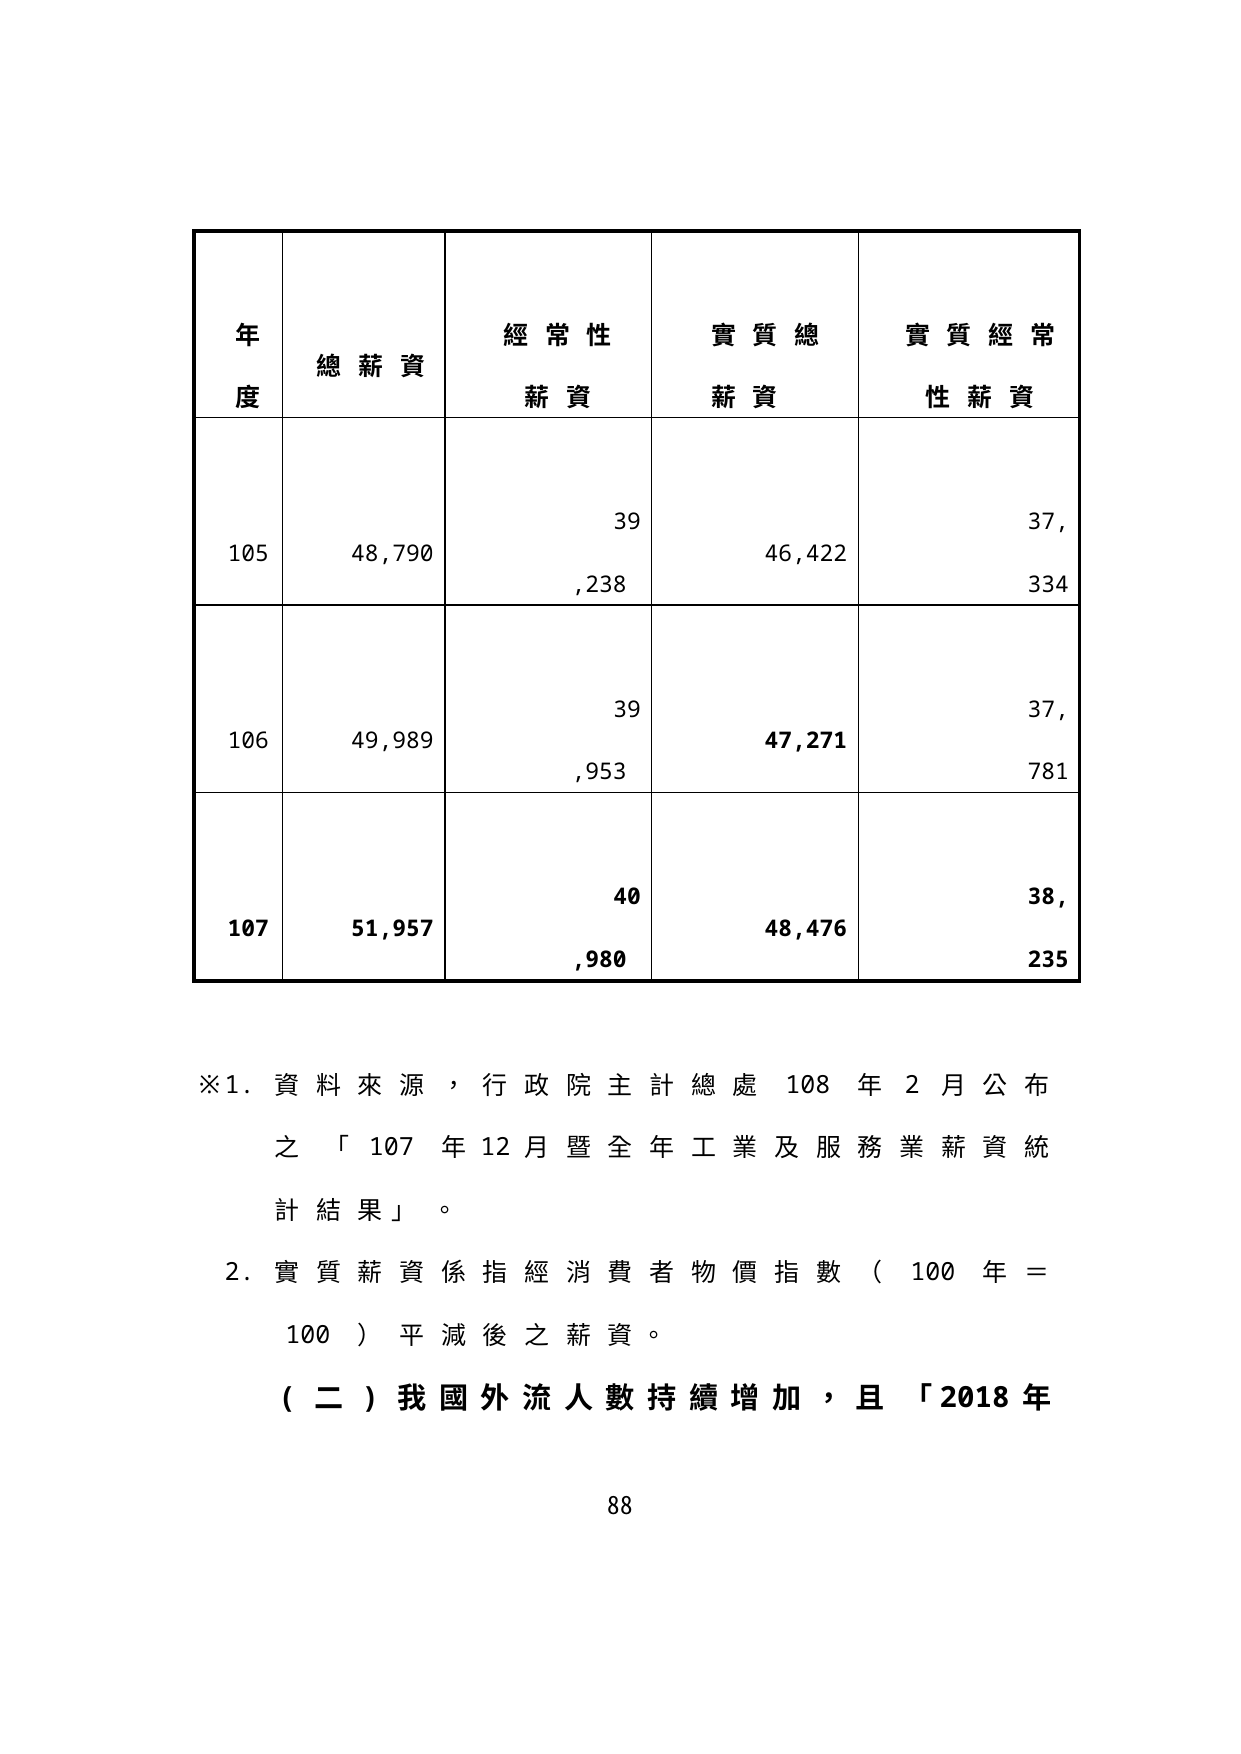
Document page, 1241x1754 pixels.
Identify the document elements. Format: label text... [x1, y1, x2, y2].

table_cell 37,781 [859, 606, 1078, 792]
table_header 經常性薪資 [446, 233, 651, 417]
table_header 實質總薪資 [652, 233, 858, 417]
text ※1.資料來源，行政院主計總處108年2月公布之「107年12月暨全年工業及服務業薪資統計結果」。 [183, 1042, 1058, 1229]
table_cell 49,989 [283, 606, 444, 792]
table_cell 51,957 [283, 793, 444, 979]
table_cell 46,422 [652, 418, 858, 604]
table_cell 40,980 [446, 793, 651, 979]
table_cell 38,235 [859, 793, 1078, 979]
table_cell 48,790 [283, 418, 444, 604]
table_cell 105 [196, 418, 282, 604]
table_cell 48,476 [652, 793, 858, 979]
table_cell 47,271 [652, 606, 858, 792]
table_header 實質經常性薪資 [859, 233, 1078, 417]
table_cell 106 [196, 606, 282, 792]
text 2.實質薪資係指經消費者物價指數（100年＝100）平減後之薪資。 [183, 1229, 1058, 1354]
table_cell 39,953 [446, 606, 651, 792]
table_cell 107 [196, 793, 282, 979]
table_cell 39,238 [446, 418, 651, 604]
text (二)我國外流人數持續增加，且「2018年 [242, 1354, 1058, 1417]
table_header 年度 [196, 233, 282, 417]
table_cell 37,334 [859, 418, 1078, 604]
table_header 總薪資 [283, 233, 444, 417]
